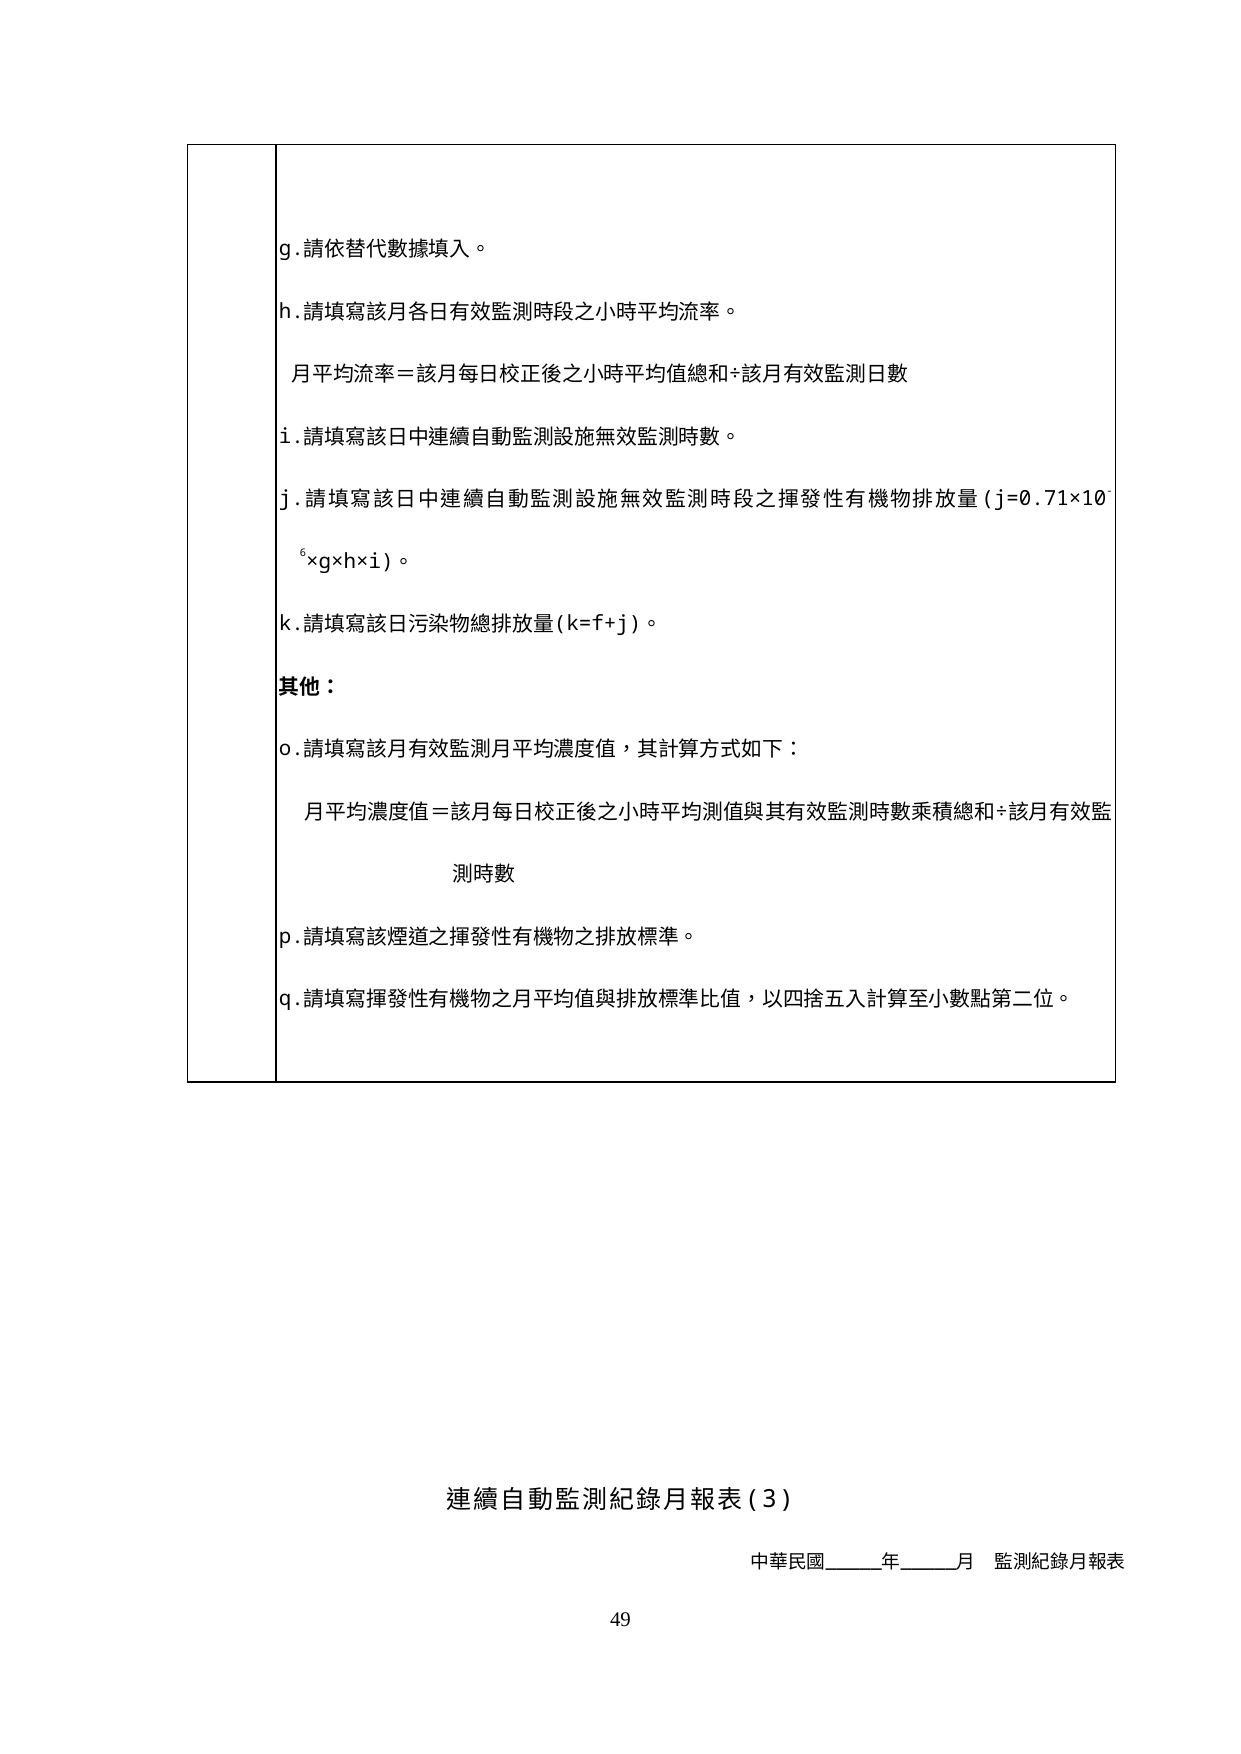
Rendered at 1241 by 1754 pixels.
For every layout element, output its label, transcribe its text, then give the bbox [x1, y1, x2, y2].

text 連續自動監測紀錄月報表(3) [187, 1456, 1053, 1518]
text 中華民國_____年_____月 監測紀錄月報表 [187, 1518, 1125, 1581]
table_cell g.請依替代數據填入。 h.請填寫該月各日有效監測時段之小時平均流率。 月平均流率＝該月每日校正後之小時平均值總和÷該月有效監測日數 i.請填寫該日中連續自動監測設施無效監測時數。 j.請填寫該日中連續自動監測設施無效監測時段之揮發性有機物排放量(j=0.71×10-6×g×h×i)。 k.請填寫該日污染物總排放量(k=f+j)。 其他： o.請填寫該月有效監測月平均濃度值，其計算方式如下： 月平均濃度值＝該月每日校正後之小時平均測值與其有效監測時數乘積總和÷該月有效監測時數 p.請填寫該煙道之揮發性有機物之排放標準。 q.請填寫揮發性有機物之月平均值與排放標準比值，以四捨五入計算至小數點第二位。 [277, 145, 1115, 1081]
table_cell [188, 145, 275, 1081]
